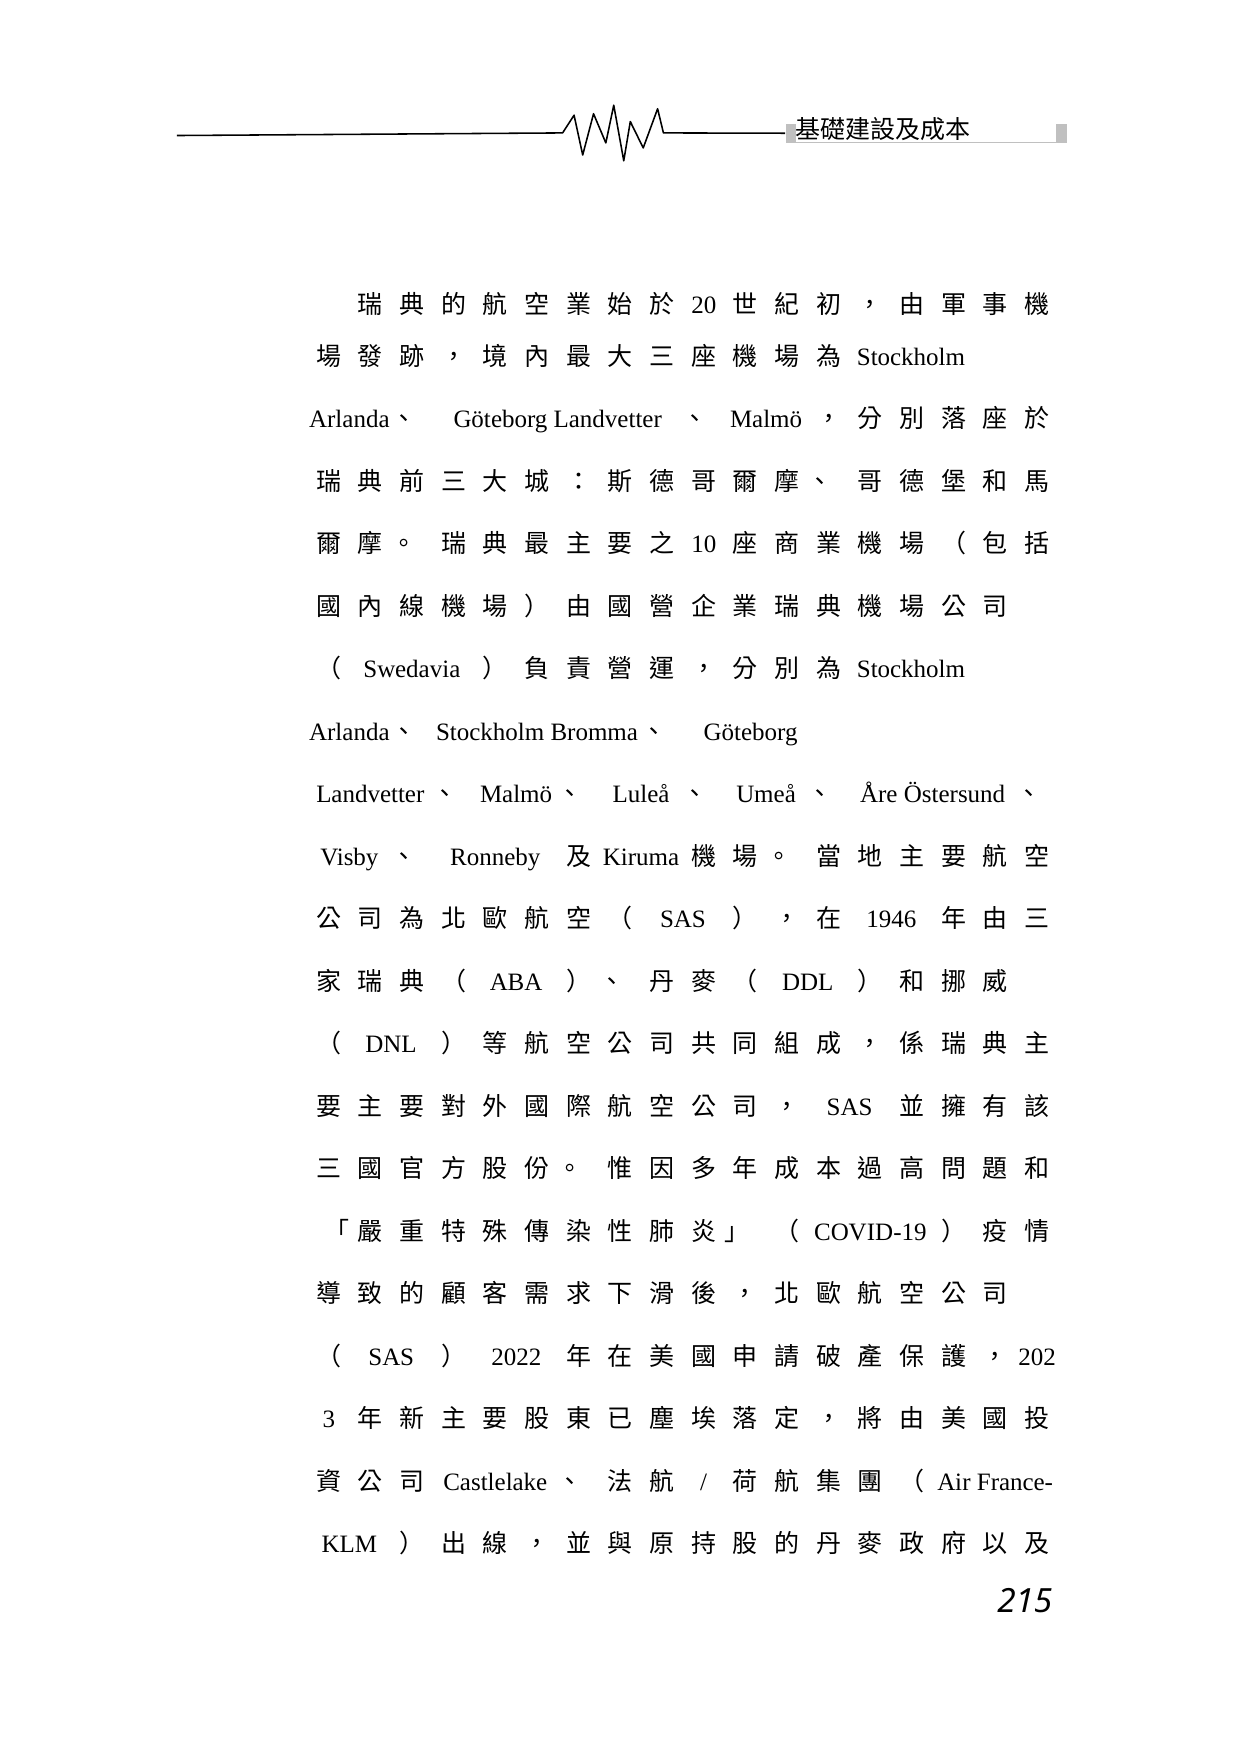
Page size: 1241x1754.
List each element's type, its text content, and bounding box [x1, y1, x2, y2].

text 瑞典的航空業始於20世紀初，由軍事機場發跡，境內最大三座機場為Stockholm Arlanda、Göteborg Landvetter、Malmö，分別落座於瑞典前三大城：斯德哥爾摩、哥德堡和馬爾摩。瑞典最主要之10座商業機場（包括國內線機場）由國營企業瑞典機場公司（Swedavia）負責營運，分別為Stockholm Arlanda、Stockholm Bromma、Göteborg Landvetter、Malmö、Luleå、Umeå、Åre Östersund、Visby、Ronneby及Kiruma機場。當地主要航空公司為北歐航空（SAS），在1946年由三家瑞典（ABA）、丹麥（DDL）和挪威（DNL）等航空公司共同組成，係瑞典主要主要對外國際航空公司，SAS並擁有該三國官方股份。惟因多年成本過高問題和「嚴重特殊傳染性肺炎」（COVID-19）疫情導致的顧客需求下滑後，北歐航空公司（SAS）2022年在美國申請破產保護，2023年新主要股東已塵埃落定，將由美國投資公司Castlelake、法航/荷航集團（Air France-KLM）出線，並與原持股的丹麥政府以及 [281, 250, 1058, 1563]
